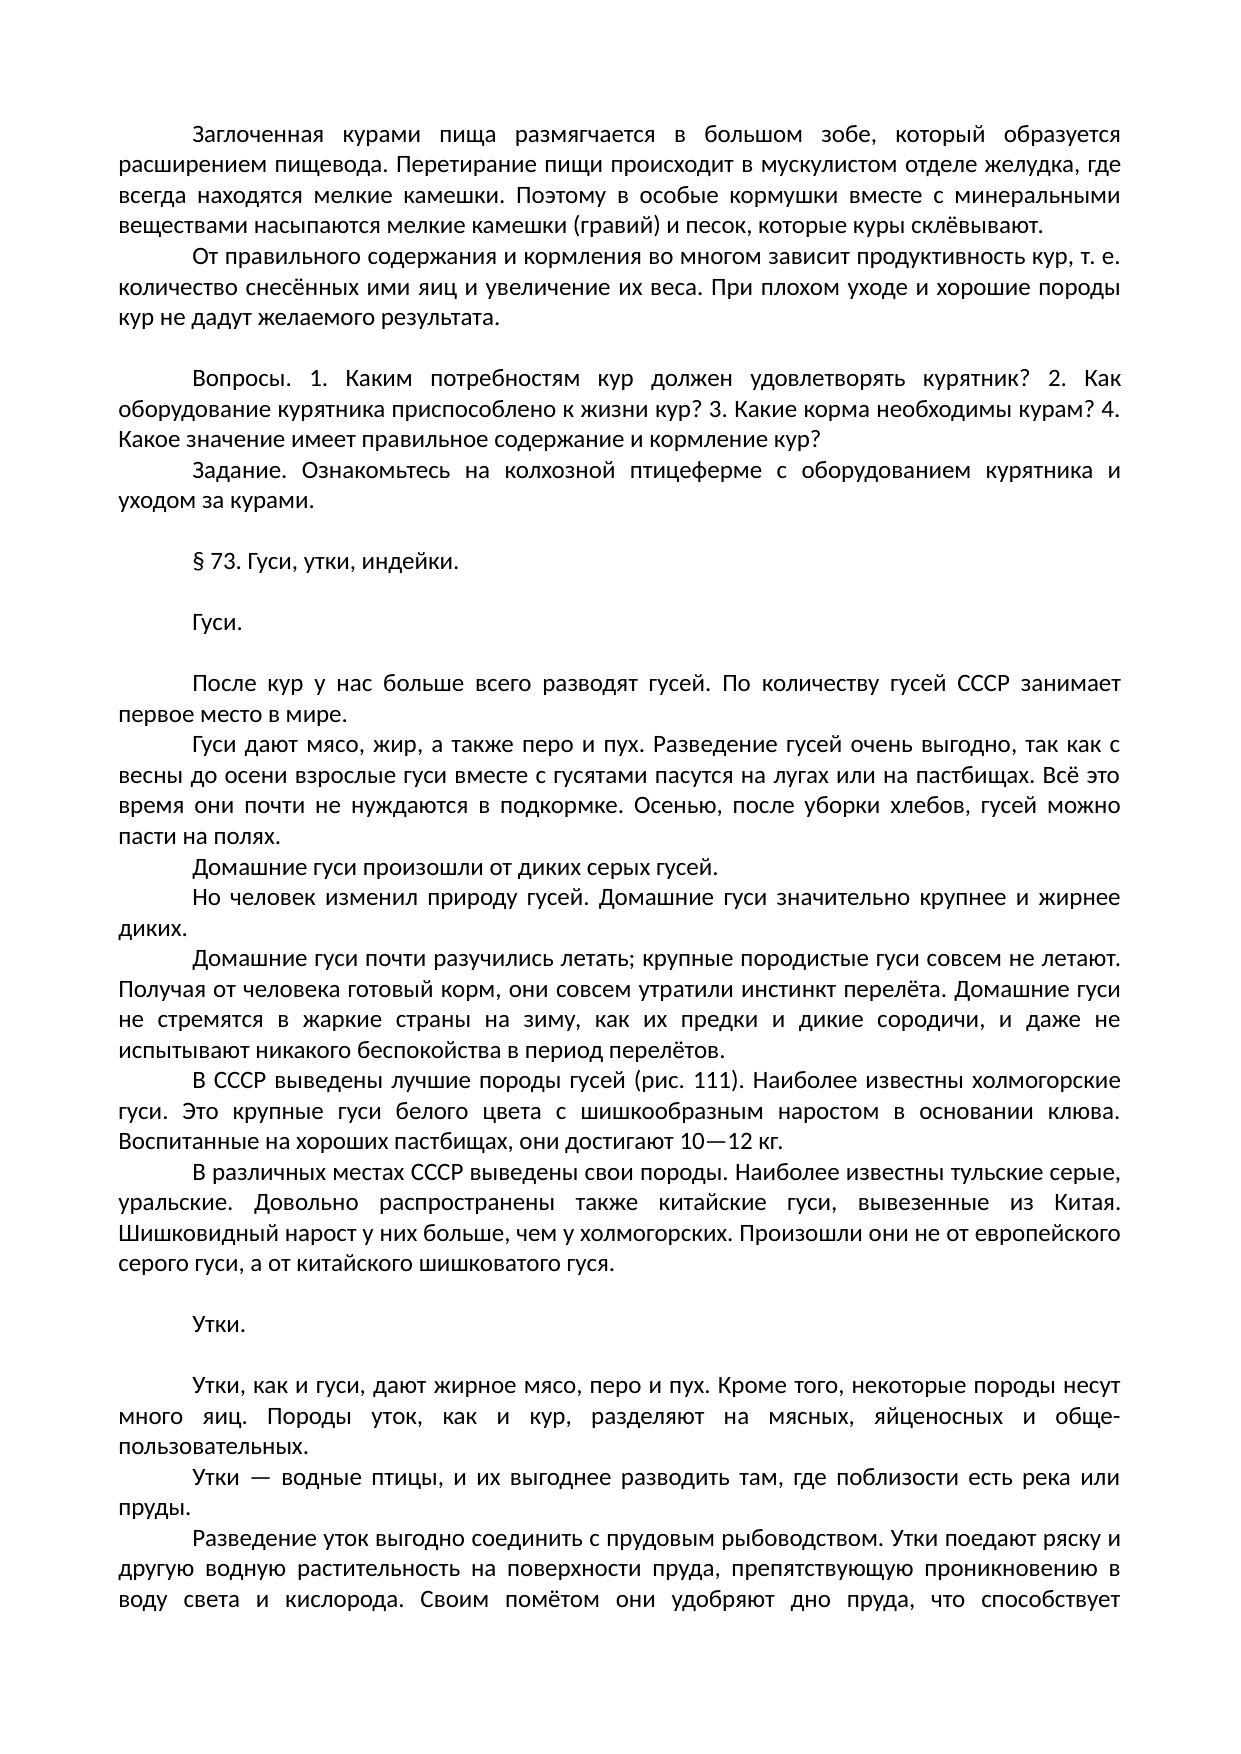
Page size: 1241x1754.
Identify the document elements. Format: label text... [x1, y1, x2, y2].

text Задание. Ознакомьтесь на колхозной птицеферме с оборудованием курятника и уходом за курами. [118, 454, 1122, 515]
text Вопросы. 1. Каким потребностям кур должен удовлетворять курятник? 2. Как оборудование курятника приспособлено к жизни кур? 3. Какие корма необходимы курам? 4. Какое значение имеет правильное содержание и кормление кур? [118, 362, 1122, 454]
text От правильного содержания и кормления во многом зависит продуктивность кур, т. е. количество снесённых ими яиц и увеличение их веса. При плохом уходе и хорошие породы кур не дадут желаемого результата. [118, 240, 1122, 332]
text После кур у нас больше всего разводят гусей. По количеству гусей СССР занимает первое место в мире. [118, 667, 1122, 728]
text Разведение уток выгодно соединить с прудовым рыбоводством. Утки поедают ряску и другую водную растительность на поверхности пруда, препятствующую проникновению в воду света и кислорода. Своим помётом они удобряют дно пруда, что способствует [118, 1522, 1122, 1614]
text Но человек изменил природу гусей. Домашние гуси значительно крупнее и жирнее диких. [118, 881, 1122, 942]
text Домашние гуси почти разучились летать; крупные породистые гуси совсем не летают. Получая от человека готовый корм, они совсем утратили инстинкт перелёта. Домашние гуси не стремятся в жаркие страны на зиму, как их предки и дикие сородичи, и даже не испытывают никакого беспокойства в период перелётов. [118, 942, 1122, 1064]
text Домашние гуси произошли от диких серых гусей. [118, 851, 1122, 881]
text Заглоченная курами пища размягчается в большом зобе, который образуется расширением пищевода. Перетирание пищи происходит в мускулистом отделе желудка, где всегда находятся мелкие камешки. Поэтому в особые кормушки вместе с минеральными веществами насыпаются мелкие камешки (гравий) и песок, которые куры склёвывают. [118, 118, 1122, 240]
text В различных местах СССР выведены свои породы. Наиболее известны тульские серые, уральские. Довольно распространены также китайские гуси, вывезенные из Китая. Шишковидный нарост у них больше, чем у холмогорских. Произошли они не от европейского серого гуси, а от китайского шишковатого гуся. [118, 1156, 1122, 1278]
text § 73. Гуси, утки, индейки. [118, 545, 1122, 576]
text Утки, как и гуси, дают жирное мясо, перо и пух. Кроме того, некоторые породы несут много яиц. Породы уток, как и кур, разделяют на мясных, яйценосных и обще-пользовательных. [118, 1369, 1122, 1461]
text Гуси. [118, 606, 1122, 637]
text В СССР выведены лучшие породы гусей (рис. 111). Наиболее известны холмогорские гуси. Это крупные гуси белого цвета с шишкообразным наростом в основании клюва. Воспитанные на хороших пастбищах, они достигают 10—12 кг. [118, 1064, 1122, 1156]
text Утки — водные птицы, и их выгоднее разводить там, где поблизости есть река или пруды. [118, 1461, 1122, 1522]
text Утки. [118, 1308, 1122, 1339]
text Гуси дают мясо, жир, а также перо и пух. Разведение гусей очень выгодно, так как с весны до осени взрослые гуси вместе с гусятами пасутся на лугах или на пастбищах. Всё это время они почти не нуждаются в подкормке. Осенью, после уборки хлебов, гусей можно пасти на полях. [118, 728, 1122, 851]
